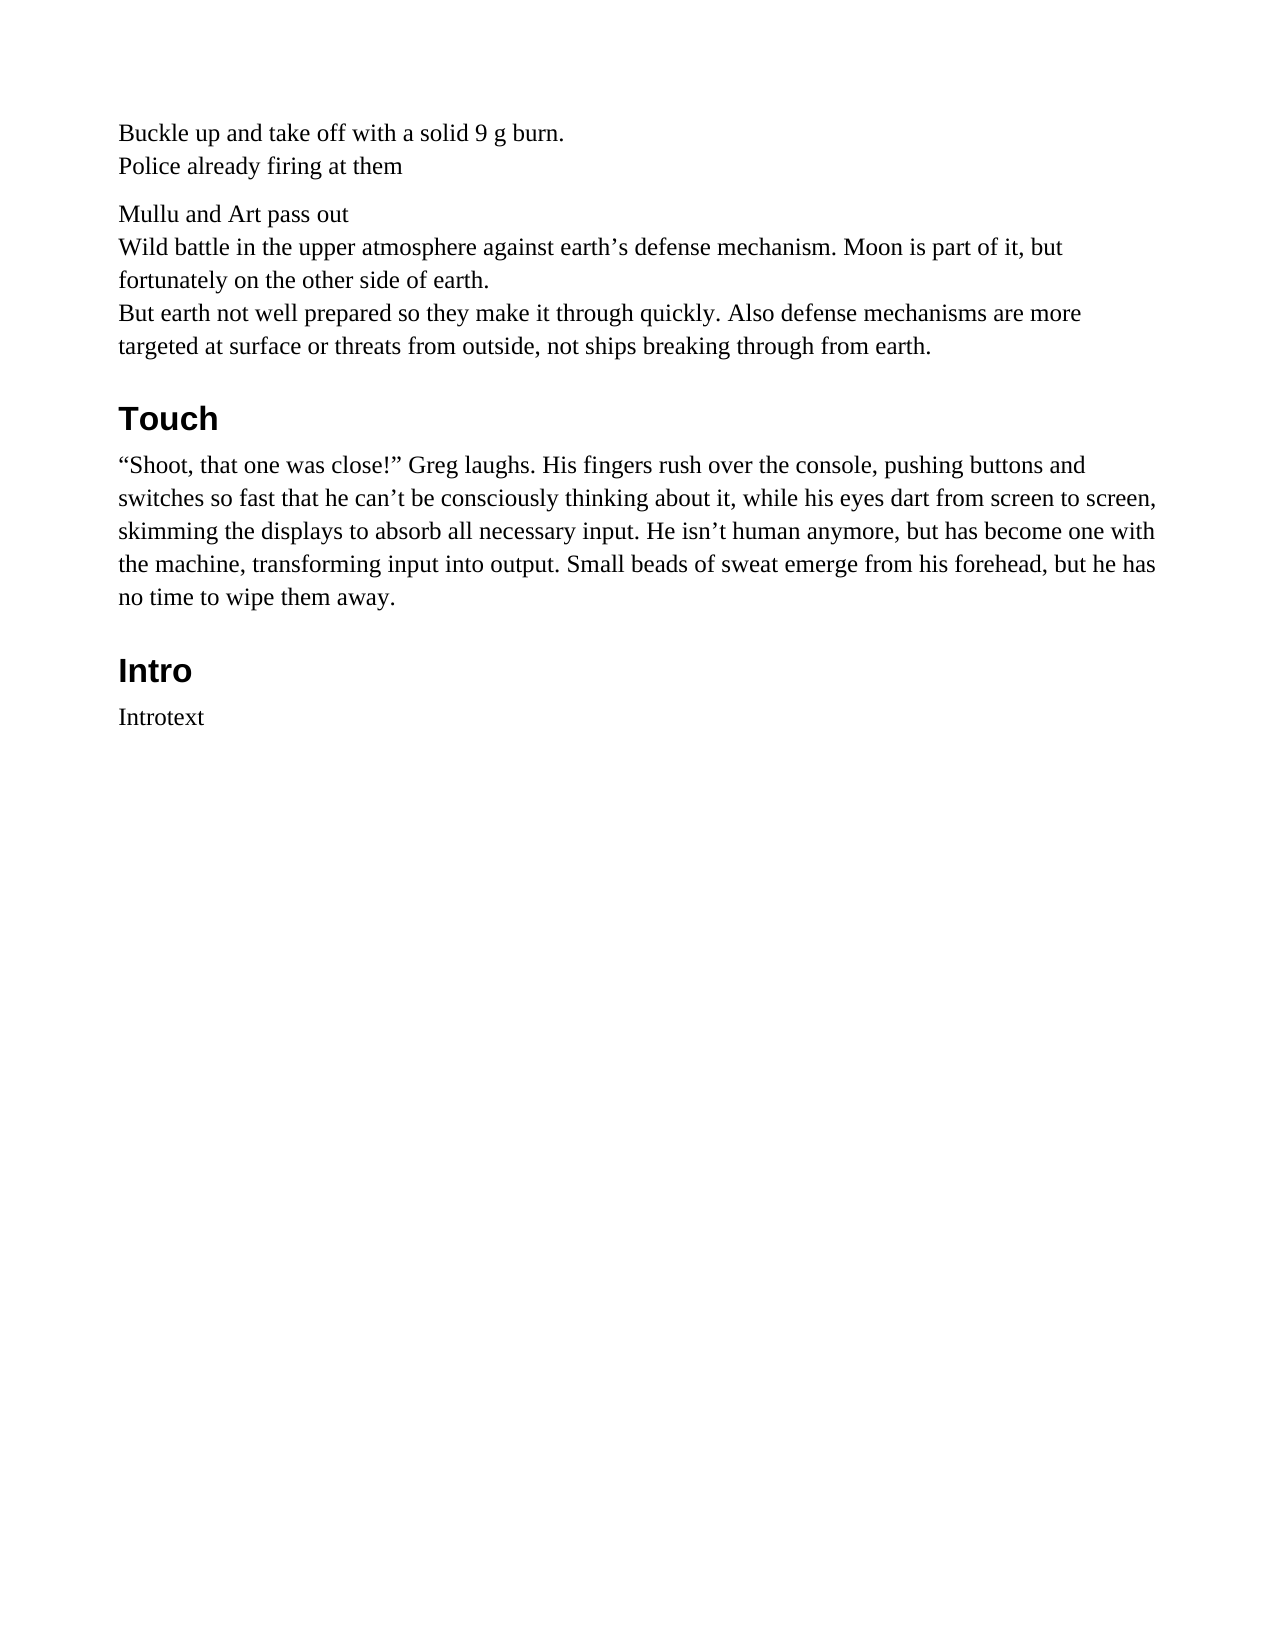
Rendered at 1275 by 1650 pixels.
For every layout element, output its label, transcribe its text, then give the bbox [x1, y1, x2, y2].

text Introtext [118, 702, 1157, 731]
subtitle Intro [118, 651, 1157, 689]
subtitle Touch [118, 399, 1157, 438]
text Mullu and Art pass out Wild battle in the upper atmosphere against earth’s defense mechanism. Moon is part of it, but fortunately on the other side of earth. But earth not well prepared so they make it through quickly. Also defense mechanisms are more targeted at surface or threats from outside, not ships breaking through from earth. [118, 199, 1157, 359]
text “Shoot, that one was close!” Greg laughs. His fingers rush over the console, pushing buttons and switches so fast that he can’t be consciously thinking about it, while his eyes dart from screen to screen, skimming the displays to absorb all necessary input. He isn’t human anymore, but has become one with the machine, transforming input into output. Small beads of sweat emerge from his forehead, but he has no time to wipe them away. [118, 450, 1157, 611]
text Buckle up and take off with a solid 9 g burn. Police already firing at them [118, 118, 1157, 180]
